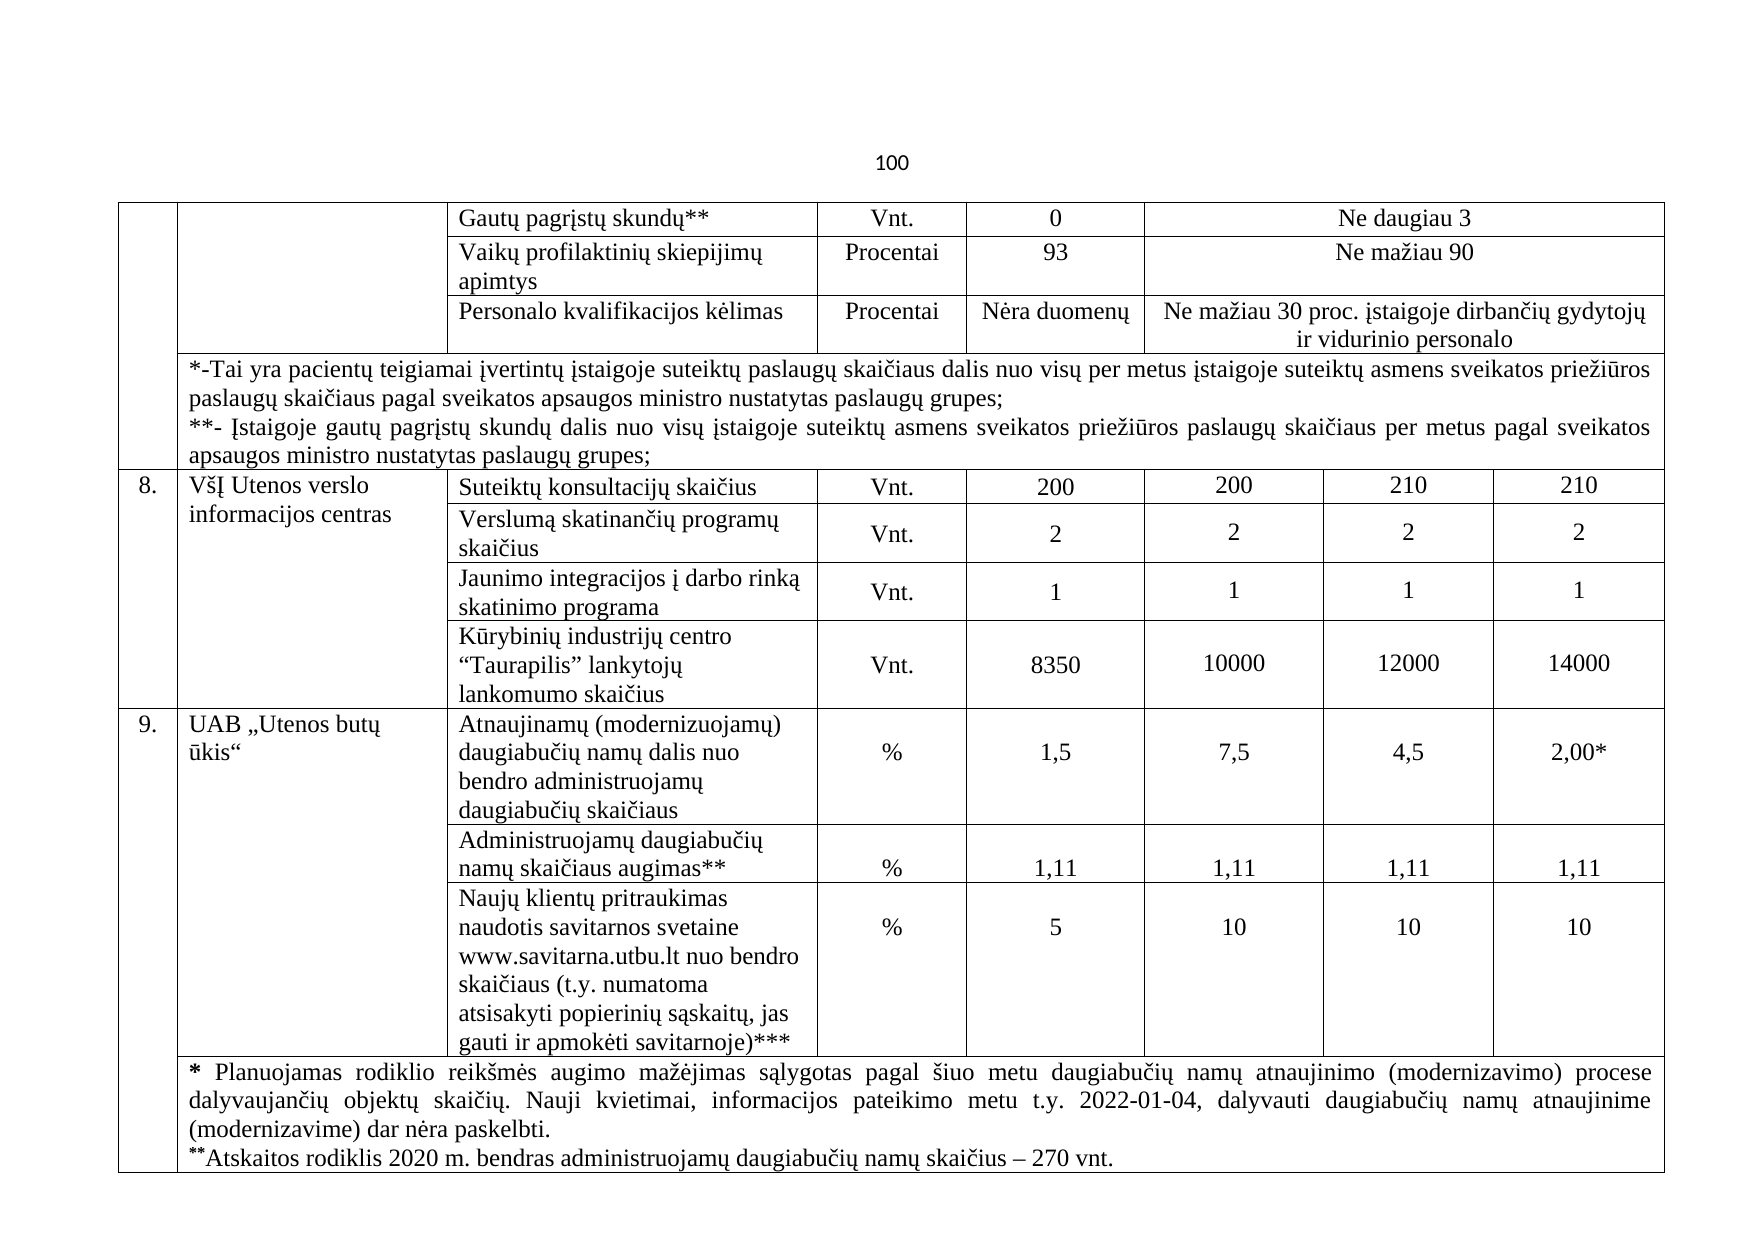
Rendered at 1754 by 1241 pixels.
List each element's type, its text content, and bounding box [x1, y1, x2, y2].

table_cell Administruojamų daugiabučių namų skaičiaus augimas** [448, 825, 817, 882]
table_cell [119, 203, 177, 469]
table_cell 1,11 [1494, 825, 1664, 882]
table_cell VšĮ Utenos verslo informacijos centras [178, 470, 447, 708]
table_cell 4,5 [1324, 709, 1493, 824]
table_cell Ne mažiau 30 proc. įstaigoje dirbančių gydytojų ir vidurinio personalo [1145, 296, 1664, 353]
table_cell Vnt. [818, 203, 966, 236]
table_cell Jaunimo integracijos į darbo rinką skatinimo programa [448, 563, 817, 620]
table_cell 2 [1494, 504, 1664, 562]
table_cell 2 [967, 504, 1144, 562]
table_cell 210 [1324, 470, 1493, 503]
table_cell 1,11 [1324, 825, 1493, 882]
table_cell 5 [967, 883, 1144, 1056]
table_cell Vnt. [818, 563, 966, 620]
table_cell 10 [1145, 883, 1323, 1056]
table_cell Vnt. [818, 504, 966, 562]
table_cell 12000 [1324, 621, 1493, 708]
table_cell Ne daugiau 3 [1145, 203, 1664, 236]
table_cell 10 [1494, 883, 1664, 1056]
table_cell % [818, 825, 966, 882]
table_cell UAB „Utenos butų ūkis“ [178, 709, 447, 1056]
table_cell Procentai [818, 237, 966, 295]
table_cell Gautų pagrįstų skundų** [448, 203, 817, 236]
table_cell Vnt. [818, 621, 966, 708]
table_cell *-Tai yra pacientų teigiamai įvertintų įstaigoje suteiktų paslaugų skaičiaus dalis nuo visų per metus įstaigoje suteiktų asmens sveikatos priežiūros paslaugų skaičiaus pagal sveikatos apsaugos ministro nustatytas paslaugų grupes; **- Įstaigoje gautų pagrįstų skundų dalis nuo visų įstaigoje suteiktų asmens sveikatos priežiūros paslaugų skaičiaus per metus pagal sveikatos apsaugos ministro nustatytas paslaugų grupes; [178, 354, 1664, 469]
table_cell 2,00* [1494, 709, 1664, 824]
table_cell Verslumą skatinančių programų skaičius [448, 504, 817, 562]
table_cell 93 [967, 237, 1144, 295]
table_cell * Planuojamas rodiklio reikšmės augimo mažėjimas sąlygotas pagal šiuo metu daugiabučių namų atnaujinimo (modernizavimo) procese dalyvaujančių objektų skaičių. Nauji kvietimai, informacijos pateikimo metu t.y. 2022-01-04, dalyvauti daugiabučių namų atnaujinime (modernizavime) dar nėra paskelbti. **Atskaitos rodiklis 2020 m. bendras administruojamų daugiabučių namų skaičius – 270 vnt. [178, 1057, 1664, 1172]
table_cell 1,5 [967, 709, 1144, 824]
table_cell Procentai [818, 296, 966, 353]
table_cell 1 [1324, 563, 1493, 620]
table_cell 2 [1145, 504, 1323, 562]
table_cell 8350 [967, 621, 1144, 708]
table_cell 200 [967, 470, 1144, 503]
table_cell 10000 [1145, 621, 1323, 708]
table_cell Vaikų profilaktinių skiepijimų apimtys [448, 237, 817, 295]
table_cell 8. [119, 470, 177, 708]
table_cell 1 [1145, 563, 1323, 620]
table_cell 14000 [1494, 621, 1664, 708]
table_cell 9. [119, 709, 177, 1172]
table_cell Nėra duomenų [967, 296, 1144, 353]
table_cell 1,11 [967, 825, 1144, 882]
table_cell Kūrybinių industrijų centro “Taurapilis” lankytojų lankomumo skaičius [448, 621, 817, 708]
table_cell % [818, 709, 966, 824]
table_cell 2 [1324, 504, 1493, 562]
table_cell Atnaujinamų (modernizuojamų) daugiabučių namų dalis nuo bendro administruojamų daugiabučių skaičiaus [448, 709, 817, 824]
table_cell [178, 203, 447, 353]
table_cell 210 [1494, 470, 1664, 503]
table_cell 10 [1324, 883, 1493, 1056]
table_cell 1 [1494, 563, 1664, 620]
table_cell Naujų klientų pritraukimas naudotis savitarnos svetaine www.savitarna.utbu.lt nuo bendro skaičiaus (t.y. numatoma atsisakyti popierinių sąskaitų, jas gauti ir apmokėti savitarnoje)*** [448, 883, 817, 1056]
table_cell 1 [967, 563, 1144, 620]
table_cell 200 [1145, 470, 1323, 503]
table_cell 7,5 [1145, 709, 1323, 824]
table_cell % [818, 883, 966, 1056]
table_cell 0 [967, 203, 1144, 236]
table_cell 1,11 [1145, 825, 1323, 882]
table_cell Vnt. [818, 470, 966, 503]
table_cell Ne mažiau 90 [1145, 237, 1664, 295]
table_cell Personalo kvalifikacijos kėlimas [448, 296, 817, 353]
table_cell Suteiktų konsultacijų skaičius [448, 470, 817, 503]
